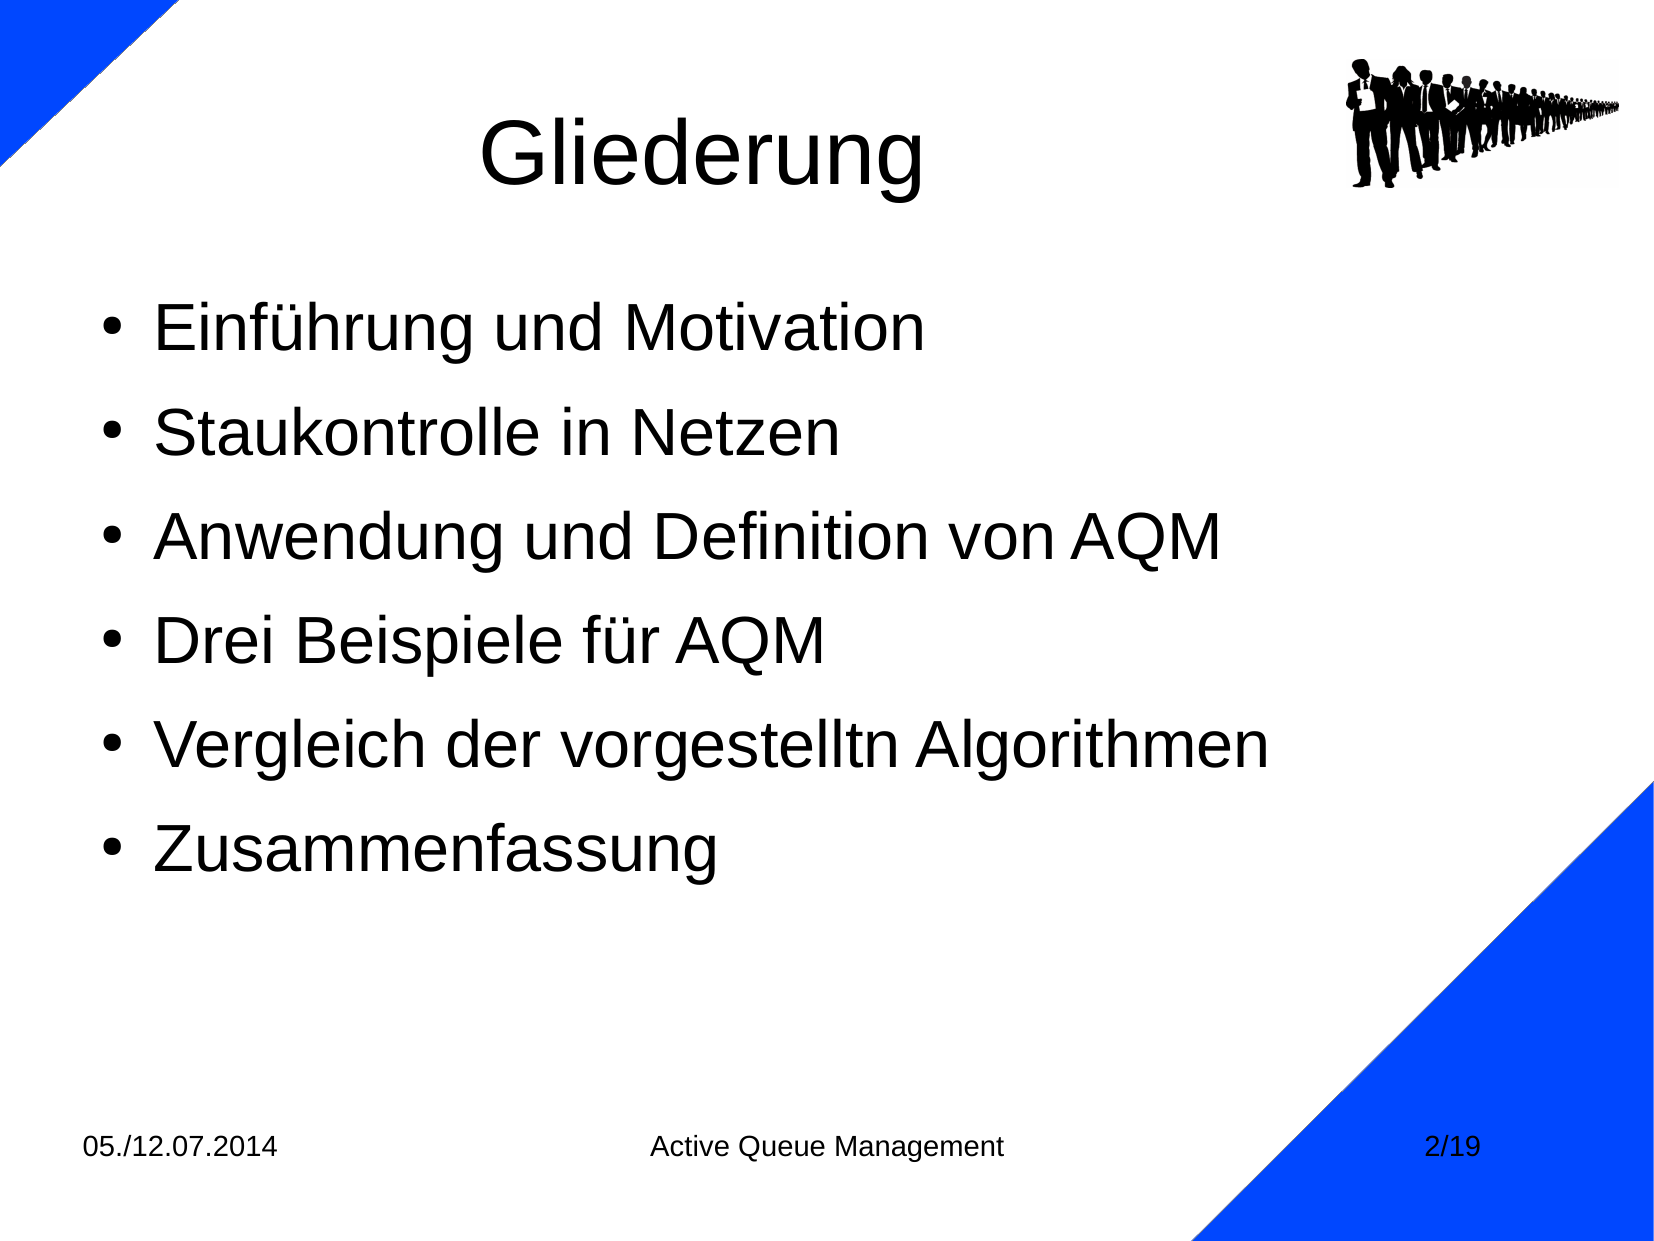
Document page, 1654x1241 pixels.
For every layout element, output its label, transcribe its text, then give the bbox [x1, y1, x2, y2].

list Einführung und Motivation Staukontrolle in Netzen Anwendung und Definition von AQM Drei Beispiele für AQM Vergleich der vorgestelltn Algorithmen Zusammenfassung [82, 290, 1571, 1010]
title Gliederung [82, 49, 1323, 257]
picture [1346, 59, 1619, 188]
